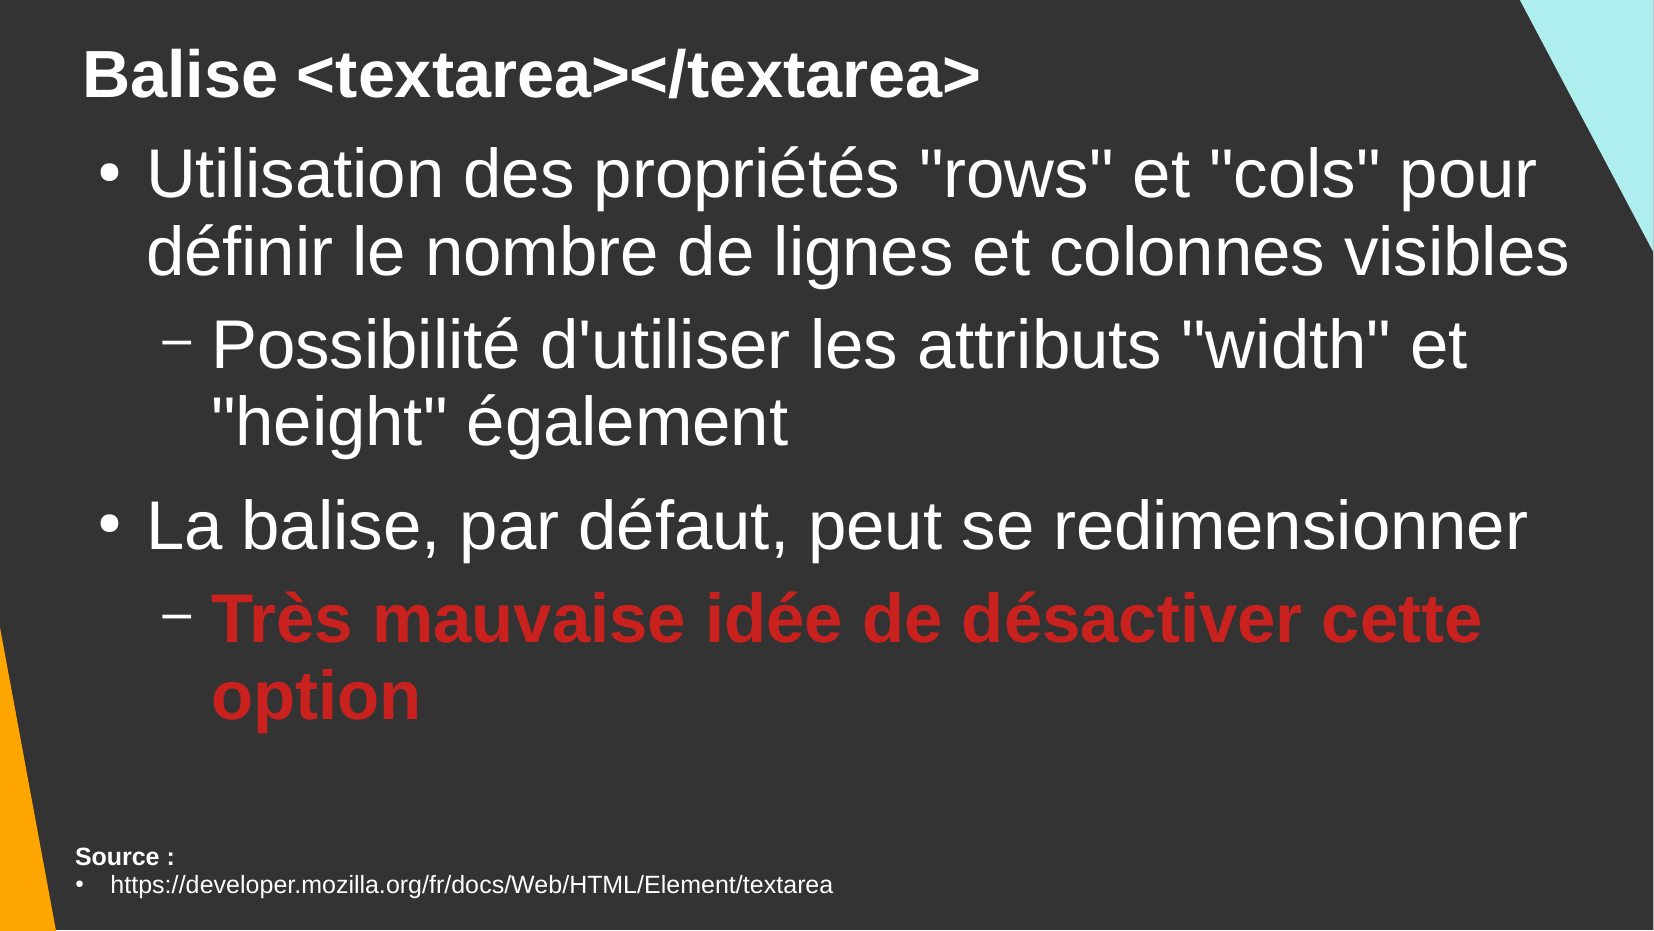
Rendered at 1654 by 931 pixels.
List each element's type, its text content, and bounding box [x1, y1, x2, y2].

title Balise <textarea></textarea> [82, 37, 1571, 114]
list Utilisation des propriétés "rows" et "cols" pour définir le nombre de lignes et colonnes visibles Possibilité d'utiliser les attributs "width" et "height" également La balise, par défaut, peut se redimensionner Très mauvaise idée de désactiver cette option [80, 135, 1605, 798]
text_box Source : https://developer.mozilla.org/fr/docs/Web/HTML/Element/textarea [60, 835, 1546, 907]
text_box [0, 627, 57, 931]
text_box [1519, 0, 1654, 254]
